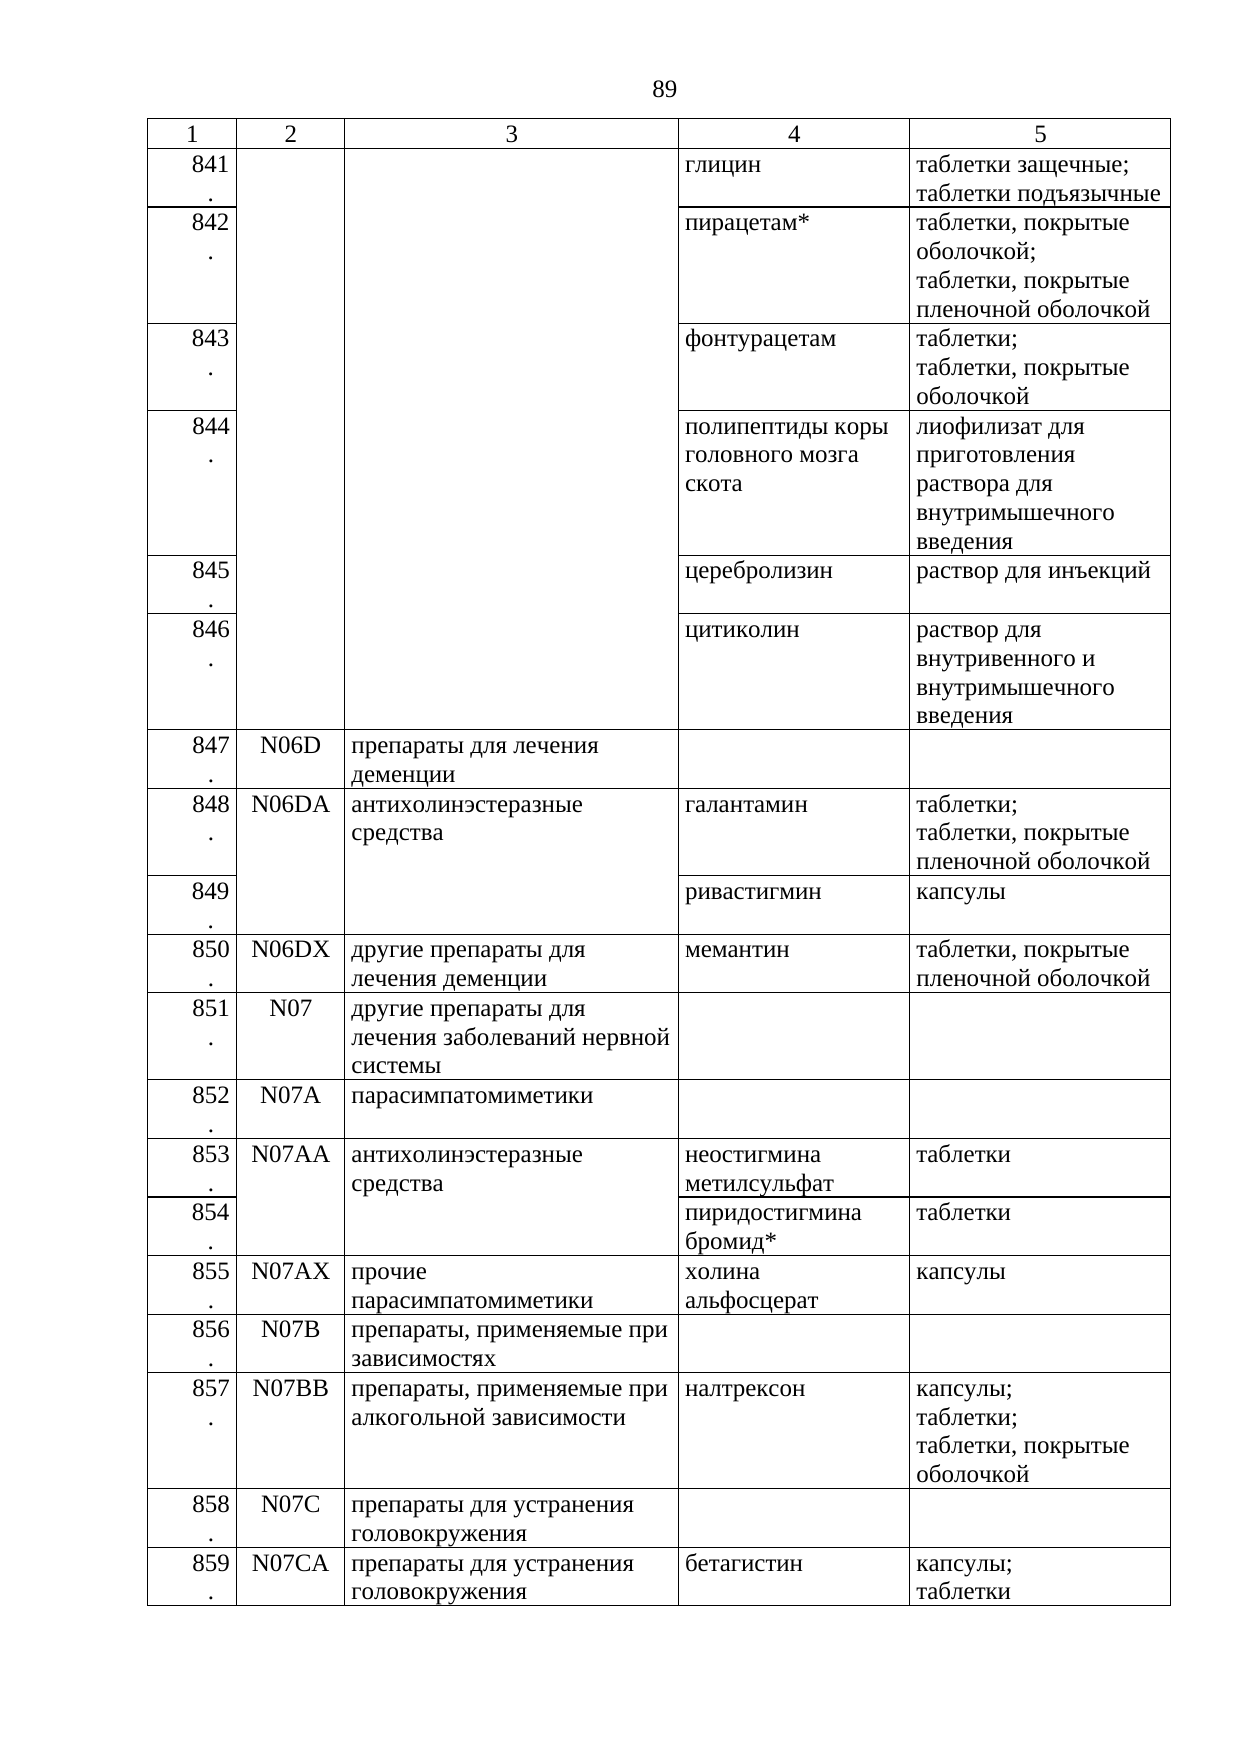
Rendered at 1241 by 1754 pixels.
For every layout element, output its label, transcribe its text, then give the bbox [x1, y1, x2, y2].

table_cell [148, 1256, 236, 1313]
table_header 1 [148, 119, 236, 148]
table_cell [148, 324, 236, 410]
table_cell [237, 875, 344, 933]
table_cell [148, 876, 236, 933]
table_cell [148, 935, 236, 992]
table_cell [910, 1489, 1170, 1547]
table_cell N07B [237, 1315, 344, 1372]
table_cell [237, 613, 344, 729]
table_cell [148, 1139, 236, 1196]
table_cell галантамин [679, 789, 909, 875]
table_cell [910, 1080, 1170, 1138]
table_cell [148, 1548, 236, 1605]
table_cell [148, 1080, 236, 1138]
table_cell глицин [679, 149, 909, 206]
table_cell [679, 1315, 909, 1372]
table_cell N06DX [237, 935, 344, 992]
table_cell [148, 1315, 236, 1372]
table_cell [148, 789, 236, 875]
table_cell таблетки, покрытые оболочкой; таблетки, покрытые пленочной оболочкой [910, 208, 1170, 322]
table_cell налтрексон [679, 1373, 909, 1488]
table_cell церебролизин [679, 556, 909, 613]
table_cell N07AX [237, 1256, 344, 1313]
table_cell пиридостигмина бромид* [679, 1198, 909, 1255]
table_cell антихолинэстеразные средства [345, 1139, 678, 1196]
table_header 5 [910, 119, 1170, 148]
table_cell пирацетам* [679, 208, 909, 322]
table_cell [345, 323, 678, 410]
table_cell таблетки; таблетки, покрытые пленочной оболочкой [910, 789, 1170, 875]
table_cell раствор для внутривенного и внутримышечного введения [910, 614, 1170, 729]
table_cell неостигмина метилсульфат [679, 1139, 909, 1196]
table_cell таблетки, покрытые пленочной оболочкой [910, 935, 1170, 992]
table_cell [345, 555, 678, 613]
table_cell мемантин [679, 935, 909, 992]
table_cell [345, 410, 678, 554]
table_cell лиофилизат для приготовления раствора для внутримышечного введения [910, 411, 1170, 554]
table_cell бетагистин [679, 1548, 909, 1605]
table_cell [910, 993, 1170, 1079]
table_cell [910, 730, 1170, 788]
table_cell [345, 613, 678, 729]
table_cell таблетки [910, 1139, 1170, 1196]
table_cell N07BB [237, 1373, 344, 1488]
table_header 2 [237, 119, 344, 148]
table_cell N07A [237, 1080, 344, 1138]
table_cell [345, 206, 678, 322]
table_cell N07AA [237, 1139, 344, 1196]
table_cell раствор для инъекций [910, 556, 1170, 613]
table_cell [679, 1080, 909, 1138]
table_cell цитиколин [679, 614, 909, 729]
table_cell препараты, применяемые при зависимостях [345, 1315, 678, 1372]
table_cell N06DA [237, 789, 344, 875]
table_cell полипептиды коры головного мозга скота [679, 411, 909, 554]
table_cell капсулы [910, 876, 1170, 933]
table_cell [148, 1373, 236, 1488]
table_cell [148, 149, 236, 206]
table_cell [237, 1196, 344, 1255]
table_cell [237, 206, 344, 322]
table_cell N06D [237, 730, 344, 788]
table_cell N07CA [237, 1548, 344, 1605]
table_cell препараты для устранения головокружения [345, 1489, 678, 1547]
table_cell препараты для лечения деменции [345, 730, 678, 788]
table_cell препараты, применяемые при алкогольной зависимости [345, 1373, 678, 1488]
table_cell [679, 1489, 909, 1547]
table_cell N07 [237, 993, 344, 1079]
table_cell парасимпатомиметики [345, 1080, 678, 1138]
table_cell препараты для устранения головокружения [345, 1548, 678, 1605]
table_header 4 [679, 119, 909, 148]
table_cell холина альфосцерат [679, 1256, 909, 1313]
table_cell [148, 208, 236, 322]
table_cell ривастигмин [679, 876, 909, 933]
table_cell [679, 993, 909, 1079]
table_cell антихолинэстеразные средства [345, 789, 678, 875]
table_cell [237, 323, 344, 410]
table_cell N07C [237, 1489, 344, 1547]
table_cell другие препараты для лечения деменции [345, 935, 678, 992]
table_cell [148, 411, 236, 554]
table_header 3 [345, 119, 678, 148]
table_cell [679, 730, 909, 788]
table_cell другие препараты для лечения заболеваний нервной системы [345, 993, 678, 1079]
table_cell [148, 730, 236, 788]
table_cell таблетки [910, 1198, 1170, 1255]
table_cell капсулы; таблетки; таблетки, покрытые оболочкой [910, 1373, 1170, 1488]
table_cell [148, 993, 236, 1079]
table_cell [148, 614, 236, 729]
table_cell [237, 410, 344, 554]
table_cell [345, 875, 678, 933]
table_cell [345, 149, 678, 206]
table_cell [237, 555, 344, 613]
table_cell [345, 1196, 678, 1255]
table_cell таблетки защечные; таблетки подъязычные [910, 149, 1170, 206]
table_cell капсулы; таблетки [910, 1548, 1170, 1605]
table_cell [148, 1489, 236, 1547]
table_cell [148, 556, 236, 613]
table_cell таблетки; таблетки, покрытые оболочкой [910, 324, 1170, 410]
table_cell фонтурацетам [679, 324, 909, 410]
table_cell прочие парасимпатомиметики [345, 1256, 678, 1313]
table_cell [148, 1198, 236, 1255]
table_cell [910, 1315, 1170, 1372]
table_cell капсулы [910, 1256, 1170, 1313]
table_cell [237, 149, 344, 206]
